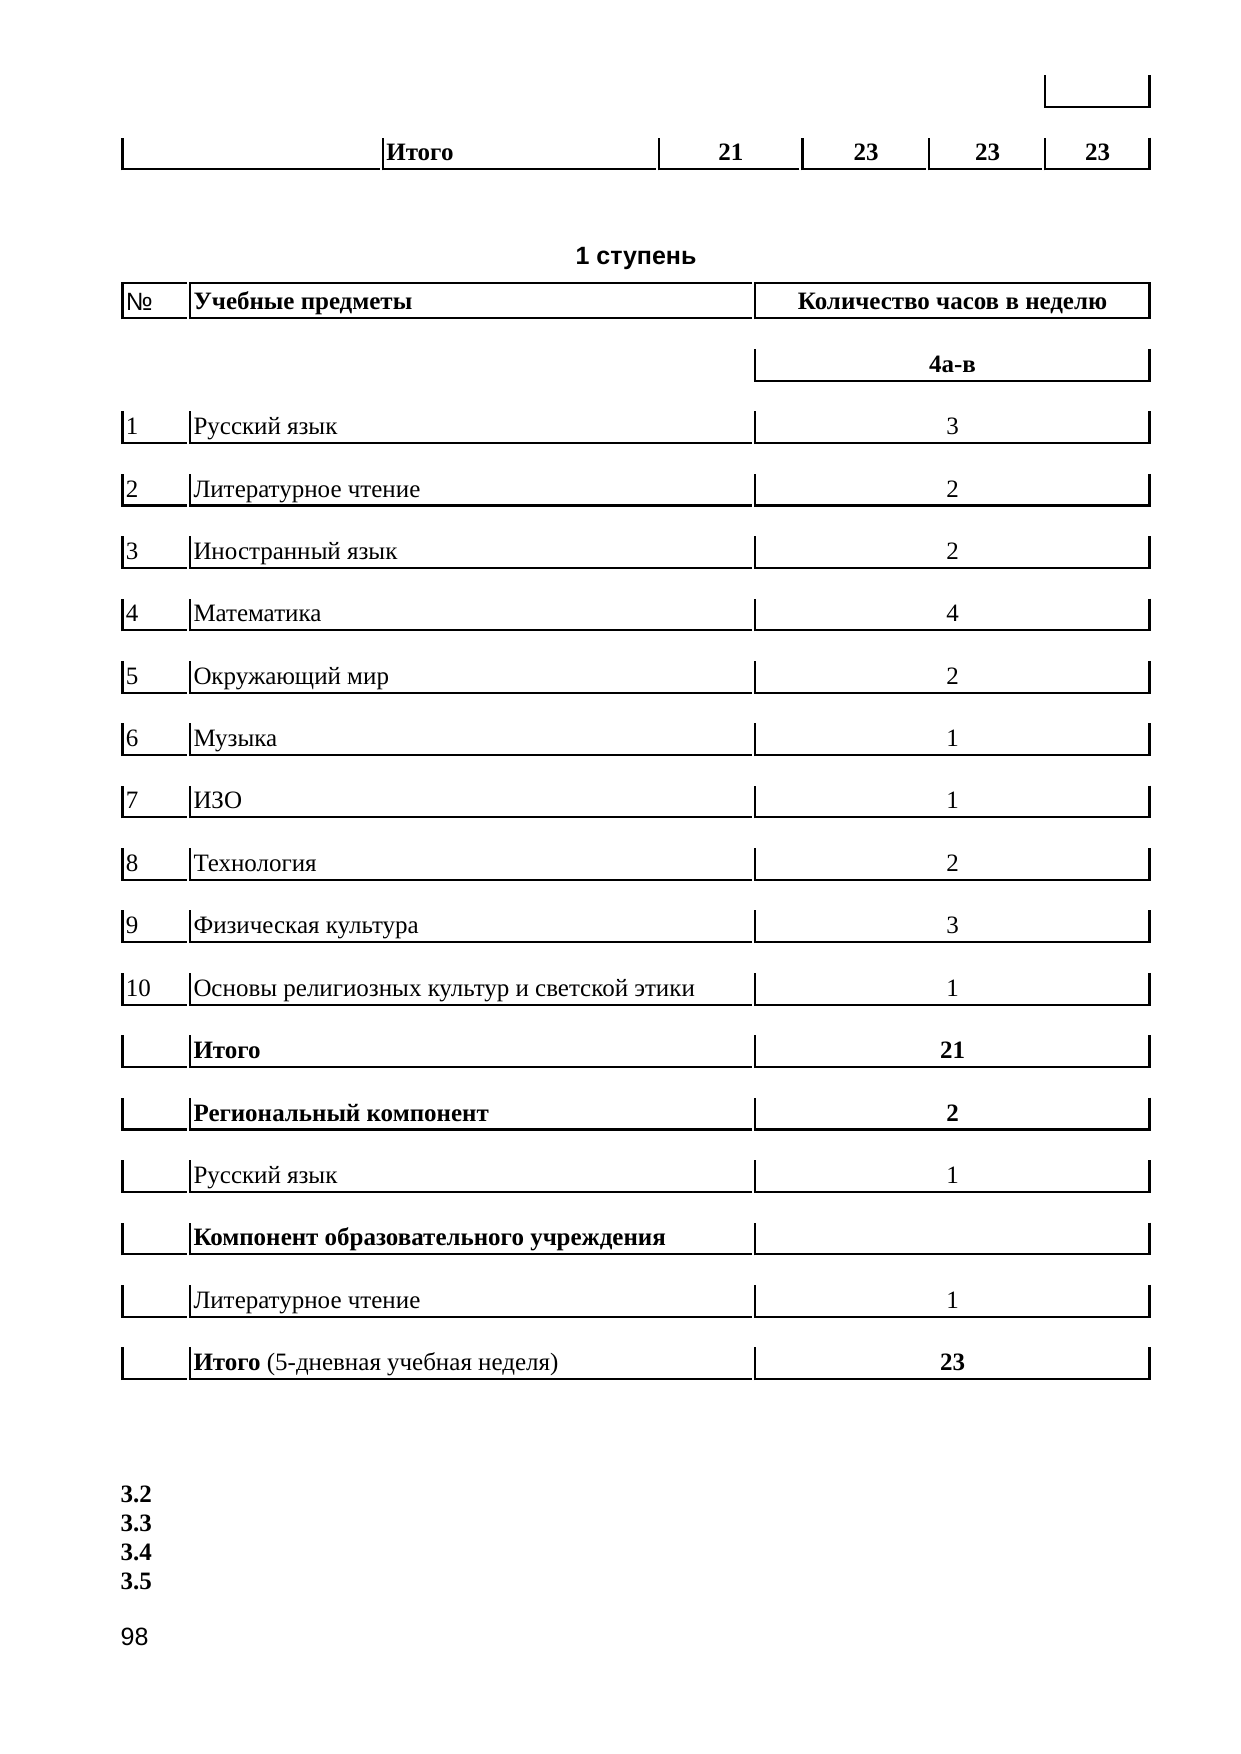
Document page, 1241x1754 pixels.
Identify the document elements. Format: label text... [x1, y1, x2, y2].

table_cell 2 [120, 474, 188, 536]
table_cell [120, 138, 381, 200]
table_cell 23 [753, 1347, 1152, 1409]
table_cell [756, 1223, 1148, 1253]
table_cell ИЗО [188, 786, 753, 848]
table_cell 2 [753, 848, 1152, 910]
table_header Количество часов в неделю [753, 282, 1152, 349]
table_header Учебные предметы [188, 282, 753, 411]
table_header № [120, 282, 188, 411]
table_cell 1 [753, 786, 1152, 848]
table_cell Компонент образовательного учреждения [188, 1223, 753, 1285]
table_cell 21 [657, 138, 800, 200]
table_cell 2 [753, 661, 1152, 723]
table_cell 1 [753, 1285, 1152, 1347]
table_cell 1 [753, 973, 1152, 1035]
table_cell Технология [188, 848, 753, 910]
table_cell 1 [753, 723, 1152, 786]
table_cell [120, 1035, 188, 1098]
table_cell 2 [753, 474, 1152, 536]
table_cell 4а-в [753, 349, 1152, 411]
table_cell [120, 1160, 188, 1222]
table_cell Итого [188, 1035, 753, 1098]
table_cell Региональный компонент [188, 1098, 753, 1160]
text 1 ступень [120, 241, 1152, 270]
table_cell Русский язык [188, 1160, 753, 1222]
table_cell [120, 1098, 188, 1160]
table_cell [657, 75, 800, 137]
table_cell 3 [753, 411, 1152, 474]
table_cell Литературное чтение [188, 474, 753, 536]
table_cell [120, 1285, 188, 1347]
table_cell 23 [1043, 138, 1152, 200]
table_cell [120, 75, 381, 137]
table_cell [1043, 75, 1152, 137]
table_cell 4 [753, 599, 1152, 661]
table_cell Литературное чтение [188, 1285, 753, 1347]
table_cell Основы религиозных культур и светской этики [188, 973, 753, 1035]
table_cell 2 [753, 536, 1152, 598]
table_cell 8 [120, 848, 188, 910]
table_cell 4 [120, 599, 188, 661]
table_cell [753, 1223, 1152, 1285]
table_cell 3 [753, 910, 1152, 973]
table_cell Русский язык [188, 411, 753, 474]
table_cell 1 [753, 1160, 1152, 1222]
table_cell Музыка [188, 723, 753, 786]
table_cell 5 [120, 661, 188, 723]
table_cell Физическая культура [188, 910, 753, 973]
table_cell 23 [927, 138, 1043, 200]
table_cell Иностранный язык [188, 536, 753, 598]
table_cell 3 [120, 536, 188, 598]
table_cell 7 [120, 786, 188, 848]
table_cell 9 [120, 910, 188, 973]
table_cell [120, 1223, 188, 1285]
table_cell Окружающий мир [188, 661, 753, 723]
table_cell Математика [188, 599, 753, 661]
table_cell 10 [120, 973, 188, 1035]
table_cell Итого (5-дневная учебная неделя) [188, 1347, 753, 1409]
table_cell [800, 75, 927, 137]
table_cell [120, 1347, 188, 1409]
table_cell 2 [753, 1098, 1152, 1160]
table_cell [927, 75, 1043, 137]
table_cell [381, 75, 657, 137]
table_cell Итого [381, 138, 657, 200]
table_cell 21 [753, 1035, 1152, 1098]
table_cell 1 [120, 411, 188, 474]
table_cell 6 [120, 723, 188, 786]
table_cell 23 [800, 138, 927, 200]
